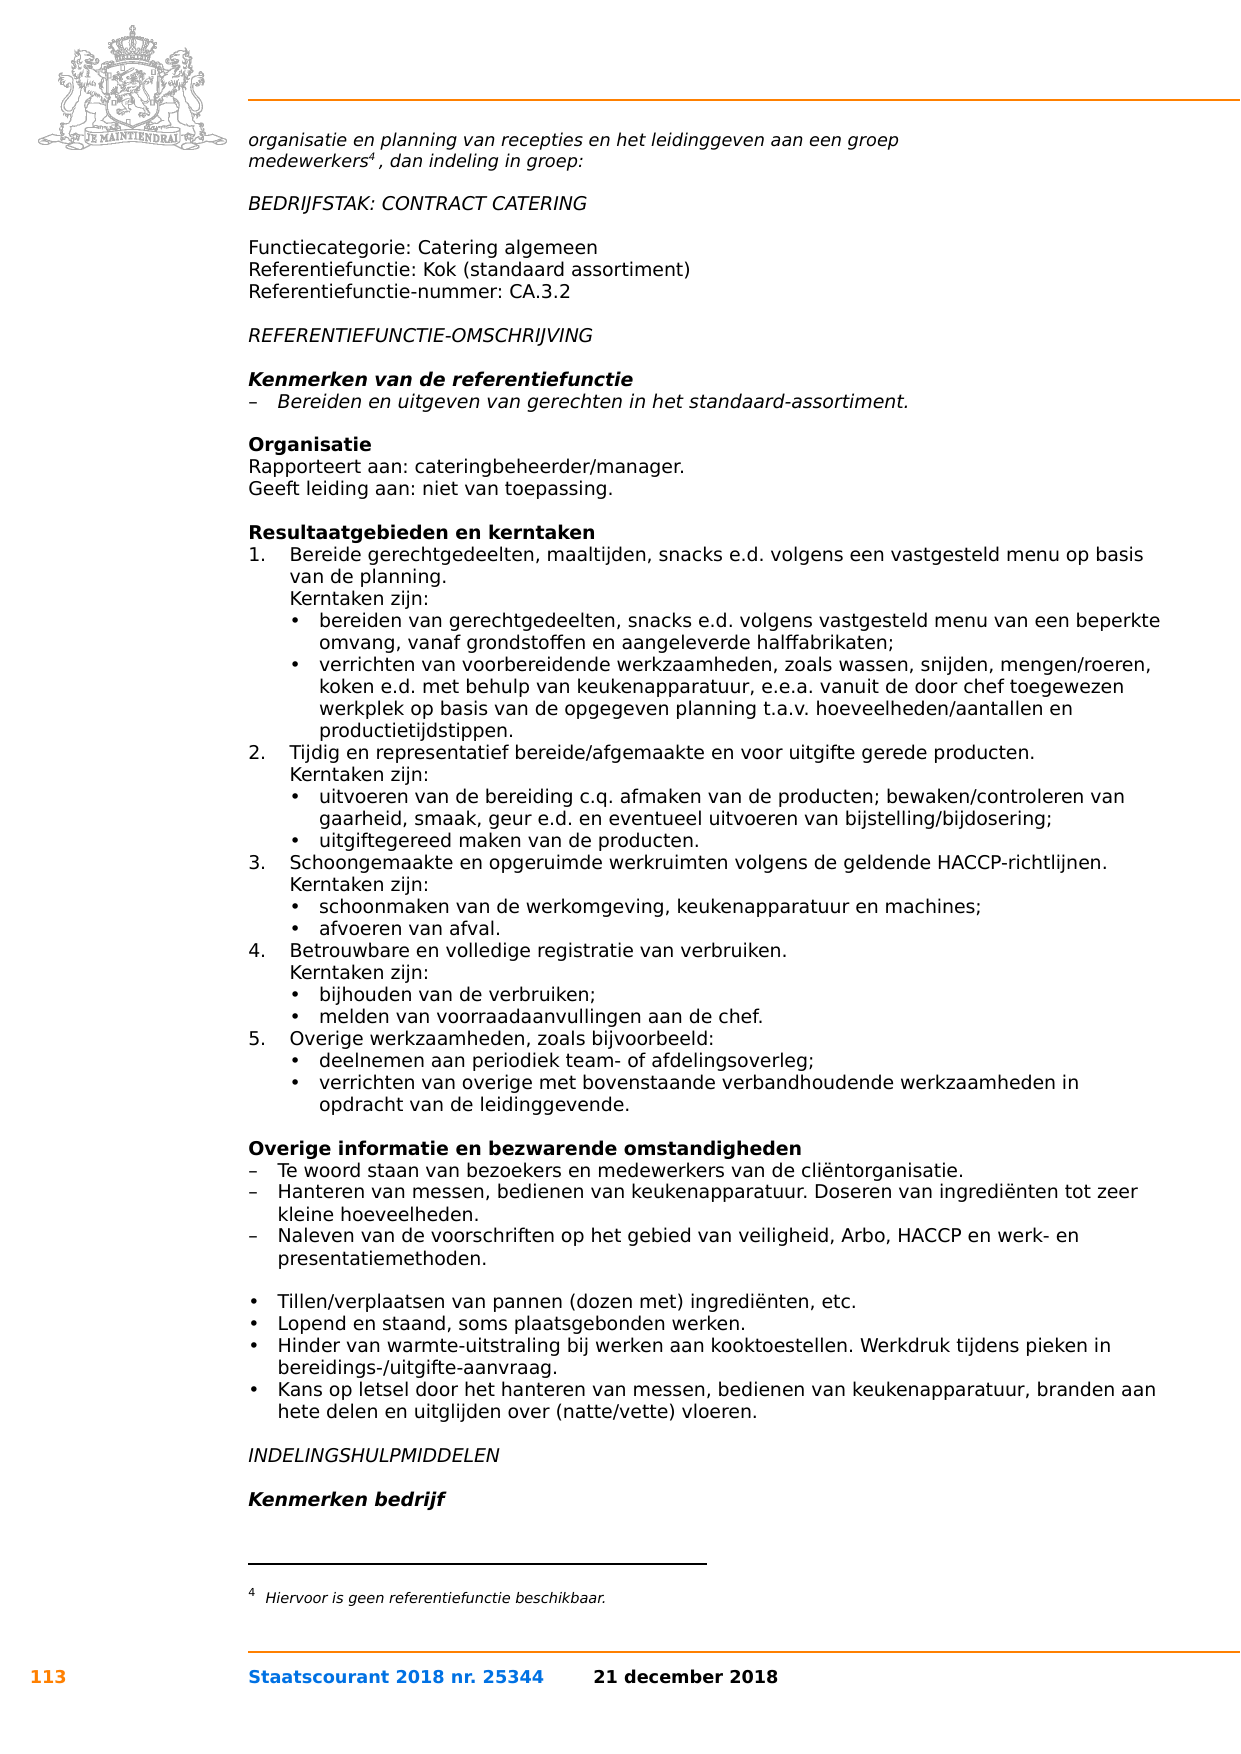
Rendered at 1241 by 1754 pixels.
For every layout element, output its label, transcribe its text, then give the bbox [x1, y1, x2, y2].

text 3. Schoongemaakte en opgeruimde werkruimten volgens de geldende HACCP-richtlijnen. [248, 852, 1163, 874]
text • deelnemen aan periodiek team- of afdelingsoverleg; [289, 1050, 1163, 1072]
text Overige informatie en bezwarende omstandigheden [248, 1137, 1163, 1159]
text Organisatie [248, 434, 1163, 456]
text • Hinder van warmte-uitstraling bij werken aan kooktoestellen. Werkdruk tijdens pieken in bereidings-/uitgifte-aanvraag. [248, 1335, 1163, 1379]
text 5. Overige werkzaamheden, zoals bijvoorbeeld: [248, 1028, 1163, 1050]
text • schoonmaken van de werkomgeving, keukenapparatuur en machines; [289, 896, 1163, 918]
table_cell [980, 130, 1163, 171]
text Rapporteert aan: cateringbeheerder/manager. [248, 456, 1163, 478]
text Kerntaken zijn: [289, 764, 1163, 786]
text • Kans op letsel door het hanteren van messen, bedienen van keukenapparatuur, branden aan hete delen en uitglijden over (natte/vette) vloeren. [248, 1379, 1163, 1423]
text Resultaatgebieden en kerntaken [248, 522, 1163, 544]
table_cell organisatie en planning van recepties en het leidinggeven aan een groep medewerkers, dan indeling in groep: [248, 130, 980, 171]
text Kerntaken zijn: [289, 962, 1163, 984]
text • Lopend en staand, soms plaatsgebonden werken. [248, 1313, 1163, 1335]
text Functiecategorie: Catering algemeen [248, 237, 1163, 259]
text Kerntaken zijn: [289, 874, 1163, 896]
subtitle REFERENTIEFUNCTIE-OMSCHRIJVING [248, 325, 1163, 347]
text – Te woord staan van bezoekers en medewerkers van de cliëntorganisatie. [248, 1159, 1163, 1181]
text 2. Tijdig en representatief bereide/afgemaakte en voor uitgifte gerede producten. [248, 742, 1163, 764]
text – Bereiden en uitgeven van gerechten in het standaard-assortiment. [248, 391, 1163, 412]
text • Tillen/verplaatsen van pannen (dozen met) ingrediënten, etc. [248, 1291, 1163, 1313]
text 1. Bereide gerechtgedeelten, maaltijden, snacks e.d. volgens een vastgesteld menu op basis van de planning. [248, 544, 1163, 588]
text • melden van voorraadaanvullingen aan de chef. [289, 1006, 1163, 1028]
text Kerntaken zijn: [289, 588, 1163, 610]
text Kenmerken bedrijf [248, 1489, 1163, 1511]
text • bijhouden van de verbruiken; [289, 984, 1163, 1006]
text – Hanteren van messen, bedienen van keukenapparatuur. Doseren van ingrediënten tot zeer kleine hoeveelheden. [248, 1181, 1163, 1225]
text – Naleven van de voorschriften op het gebied van veiligheid, Arbo, HACCP en werk- en presentatiemethoden. [248, 1225, 1163, 1269]
text 4. Betrouwbare en volledige registratie van verbruiken. [248, 940, 1163, 962]
subtitle INDELINGSHULPMIDDELEN [248, 1445, 1163, 1467]
text • bereiden van gerechtgedeelten, snacks e.d. volgens vastgesteld menu van een beperkte omvang, vanaf grondstoffen en aangeleverde halffabrikaten; [289, 610, 1163, 654]
subtitle BEDRIJFSTAK: CONTRACT CATERING [248, 193, 1163, 215]
text Referentiefunctie: Kok (standaard assortiment) [248, 259, 1163, 281]
text • verrichten van overige met bovenstaande verbandhoudende werkzaamheden in opdracht van de leidinggevende. [289, 1072, 1163, 1116]
text Kenmerken van de referentiefunctie [248, 368, 1163, 391]
text Referentiefunctie-nummer: CA.3.2 [248, 281, 1163, 303]
text • verrichten van voorbereidende werkzaamheden, zoals wassen, snijden, mengen/roeren, koken e.d. met behulp van keukenapparatuur, e.e.a. vanuit de door chef toegewezen werkplek op basis van de opgegeven planning t.a.v. hoeveelheden/aantallen en productietijdstippen. [289, 654, 1163, 742]
text • uitvoeren van de bereiding c.q. afmaken van de producten; bewaken/controleren van gaarheid, smaak, geur e.d. en eventueel uitvoeren van bijstelling/bijdosering; [289, 786, 1163, 830]
text • uitgiftegereed maken van de producten. [289, 830, 1163, 852]
picture [38, 25, 227, 150]
text Geeft leiding aan: niet van toepassing. [248, 478, 1163, 500]
text • afvoeren van afval. [289, 918, 1163, 940]
